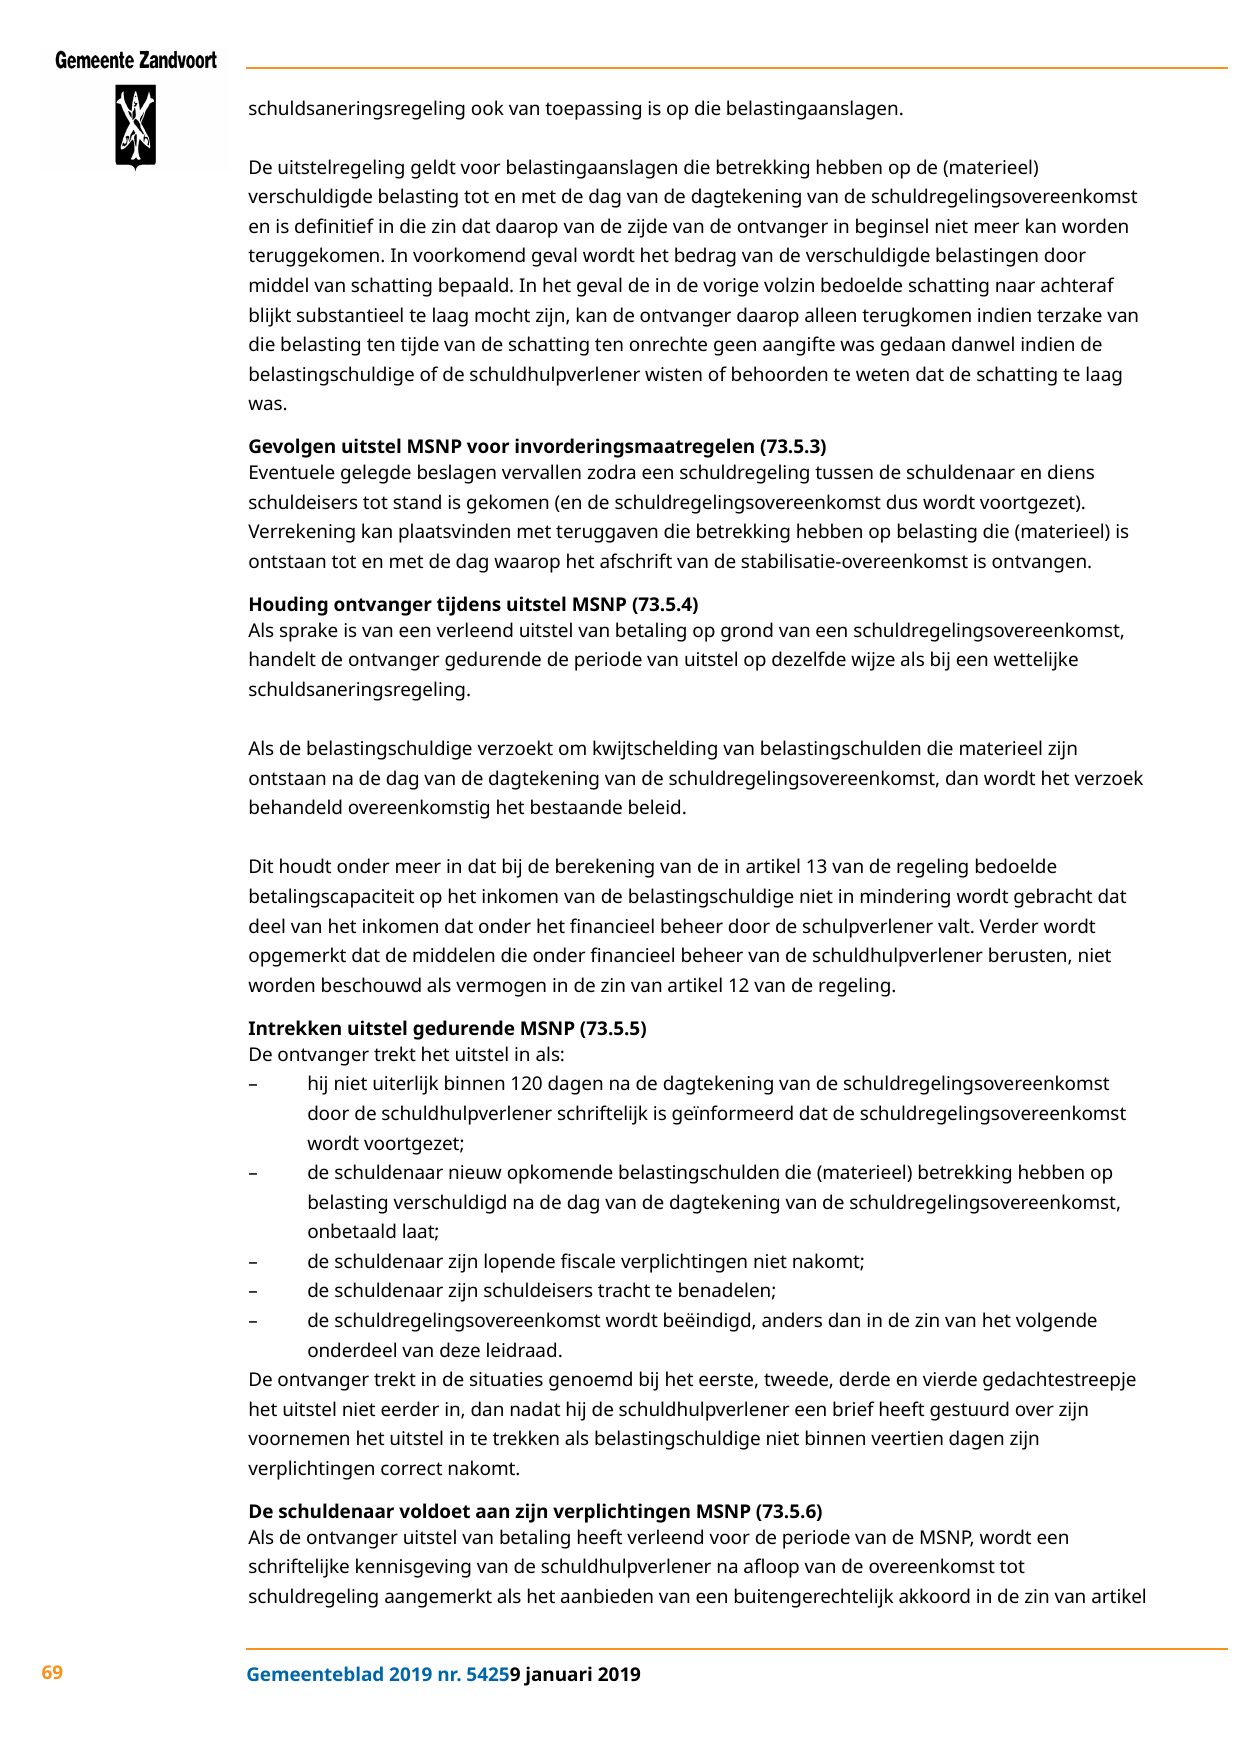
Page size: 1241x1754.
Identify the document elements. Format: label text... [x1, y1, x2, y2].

list de schuldregelingsovereenkomst wordt beëindigd, anders dan in de zin van het volgende onderdeel van deze leidraad. [248, 1307, 1152, 1362]
text De ontvanger trekt in de situaties genoemd bij het eerste, tweede, derde en vierde gedachtestreepje het uitstel niet eerder in, dan nadat hij de schuldhulpverlener een brief heeft gestuurd over zijn voornemen het uitstel in te trekken als belastingschuldige niet binnen veertien dagen zijn verplichtingen correct nakomt. [248, 1366, 1152, 1481]
text De uitstelregeling geldt voor belastingaanslagen die betrekking hebben op de (materieel) verschuldigde belasting tot en met de dag van de dagtekening van de schuldregelingsovereenkomst en is definitief in die zin dat daarop van de zijde van de ontvanger in beginsel niet meer kan worden teruggekomen. In voorkomend geval wordt het bedrag van de verschuldigde belastingen door middel van schatting bepaald. In het geval de in de vorige volzin bedoelde schatting naar achteraf blijkt substantieel te laag mocht zijn, kan de ontvanger daarop alleen terugkomen indien terzake van die belasting ten tijde van de schatting ten onrechte geen aangifte was gedaan danwel indien de belastingschuldige of de schuldhulpverlener wisten of behoorden te weten dat de schatting te laag was. [248, 154, 1152, 416]
list de schuldenaar zijn lopende fiscale verplichtingen niet nakomt; [248, 1248, 1152, 1274]
text Als sprake is van een verleend uitstel van betaling op grond van een schuldregelingsovereenkomst, handelt de ontvanger gedurende de periode van uitstel op dezelfde wijze als bij een wettelijke schuldsaneringsregeling. [248, 617, 1152, 702]
text De ontvanger trekt het uitstel in als: [248, 1041, 1152, 1067]
text Als de ontvanger uitstel van betaling heeft verleend voor de periode van de MSNP, wordt een schriftelijke kennisgeving van de schuldhulpverlener na afloop van de overeenkomst tot schuldregeling aangemerkt als het aanbieden van een buitengerechtelijk akkoord in de zin van artikel [248, 1524, 1152, 1609]
text Eventuele gelegde beslagen vervallen zodra een schuldregeling tussen de schuldenaar en diens schuldeisers tot stand is gekomen (en de schuldregelingsovereenkomst dus wordt voortgezet). Verrekening kan plaatsvinden met teruggaven die betrekking hebben op belasting die (materieel) is ontstaan tot en met de dag waarop het afschrift van de stabilisatie-overeenkomst is ontvangen. [248, 459, 1152, 574]
text Intrekken uitstel gedurende MSNP (73.5.5) [248, 1015, 1152, 1041]
picture [41, 47, 231, 172]
text Gevolgen uitstel MSNP voor invorderingsmaatregelen (73.5.3) [248, 434, 1152, 459]
text Houding ontvanger tijdens uitstel MSNP (73.5.4) [248, 591, 1152, 617]
text Als de belastingschuldige verzoekt om kwijtschelding van belastingschulden die materieel zijn ontstaan na de dag van de dagtekening van de schuldregelingsovereenkomst, dan wordt het verzoek behandeld overeenkomstig het bestaande beleid. [248, 735, 1152, 820]
list hij niet uiterlijk binnen 120 dagen na de dagtekening van de schuldregelingsovereenkomst door de schuldhulpverlener schriftelijk is geïnformeerd dat de schuldregelingsovereenkomst wordt voortgezet; [248, 1071, 1152, 1155]
list de schuldenaar zijn schuldeisers tracht te benadelen; [248, 1278, 1152, 1303]
list de schuldenaar nieuw opkomende belastingschulden die (materieel) betrekking hebben op belasting verschuldigd na de dag van de dagtekening van de schuldregelingsovereenkomst, onbetaald laat; [248, 1159, 1152, 1244]
text schuldsaneringsregeling ook van toepassing is op die belastingaanslagen. [248, 95, 1152, 121]
text De schuldenaar voldoet aan zijn verplichtingen MSNP (73.5.6) [248, 1498, 1152, 1524]
text Dit houdt onder meer in dat bij de berekening van de in artikel 13 van de regeling bedoelde betalingscapaciteit op het inkomen van de belastingschuldige niet in mindering wordt gebracht dat deel van het inkomen dat onder het financieel beheer door de schulpverlener valt. Verder wordt opgemerkt dat de middelen die onder financieel beheer van de schuldhulpverlener berusten, niet worden beschouwd als vermogen in de zin van artikel 12 van de regeling. [248, 854, 1152, 998]
